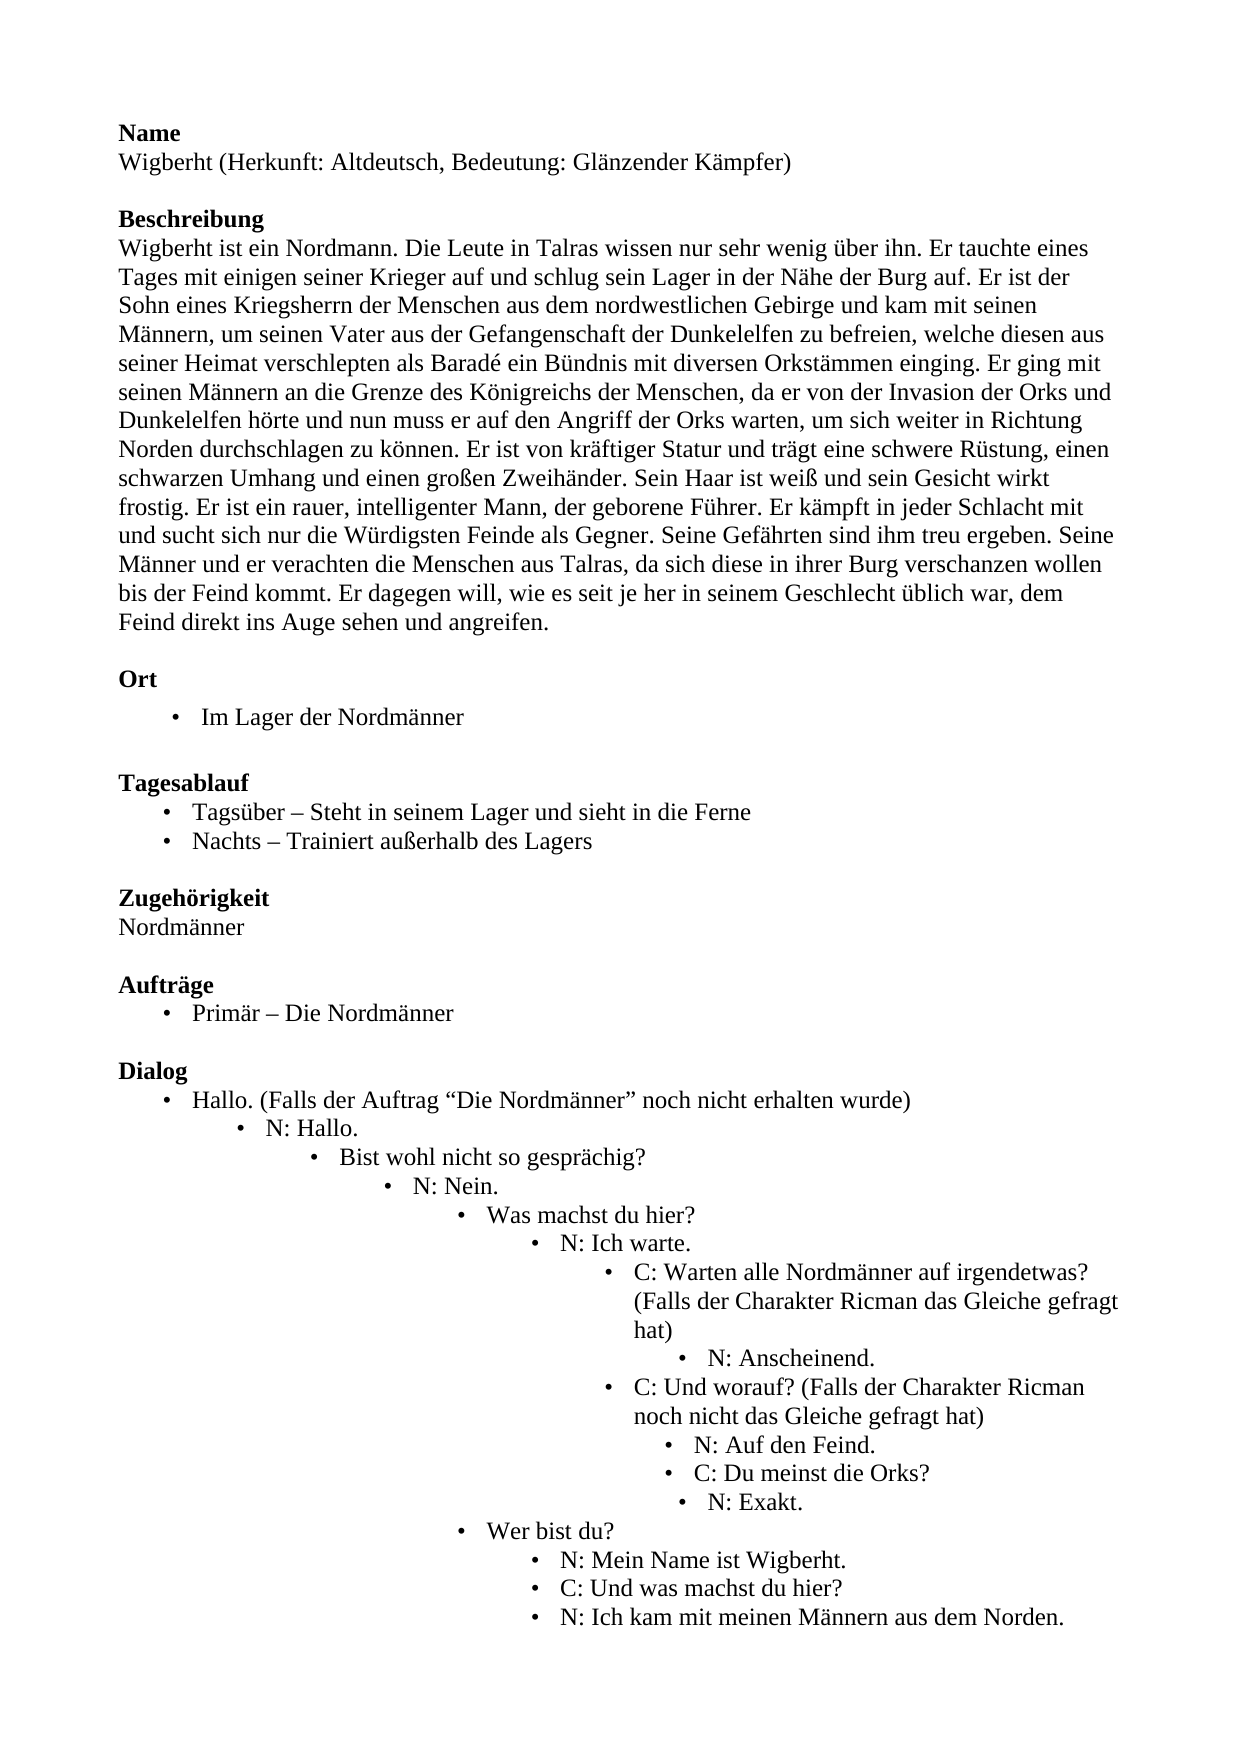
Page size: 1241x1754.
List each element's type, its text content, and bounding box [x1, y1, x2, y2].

text Wigberht (Herkunft: Altdeutsch, Bedeutung: Glänzender Kämpfer) [118, 147, 1122, 176]
list N: Ich kam mit meinen Männern aus dem Norden. [531, 1602, 1122, 1631]
text Aufträge [118, 970, 1122, 998]
text Tagesablauf [118, 768, 1122, 797]
list Im Lager der Nordmänner [171, 702, 1113, 731]
text Name [118, 118, 1122, 147]
text Dialog [118, 1056, 1122, 1085]
text Zugehörigkeit [118, 883, 1122, 912]
text Wigberht ist ein Nordmann. Die Leute in Talras wissen nur sehr wenig über ihn. Er tauchte eines Tages mit einigen seiner Krieger auf und schlug sein Lager in der Nähe der Burg auf. Er ist der Sohn eines Kriegsherrn der Menschen aus dem nordwestlichen Gebirge und kam mit seinen Männern, um seinen Vater aus der Gefangenschaft der Dunkelelfen zu befreien, welche diesen aus seiner Heimat verschlepten als Baradé ein Bündnis mit diversen Orkstämmen einging. Er ging mit seinen Männern an die Grenze des Königreichs der Menschen, da er von der Invasion der Orks und Dunkelelfen hörte und nun muss er auf den Angriff der Orks warten, um sich weiter in Richtung Norden durchschlagen zu können. Er ist von kräftiger Statur und trägt eine schwere Rüstung, einen schwarzen Umhang und einen großen Zweihänder. Sein Haar ist weiß und sein Gesicht wirkt frostig. Er ist ein rauer, intelligenter Mann, der geborene Führer. Er kämpft in jeder Schlacht mit und sucht sich nur die Würdigsten Feinde als Gegner. Seine Gefährten sind ihm treu ergeben. Seine Männer und er verachten die Menschen aus Talras, da sich diese in ihrer Burg verschanzen wollen bis der Feind kommt. Er dagegen will, wie es seit je her in seinem Geschlecht üblich war, dem Feind direkt ins Auge sehen und angreifen. [118, 233, 1122, 636]
list N: Nein. [383, 1171, 1122, 1200]
list Nachts – Trainiert außerhalb des Lagers [162, 826, 1122, 855]
list N: Auf den Feind. [664, 1430, 1122, 1458]
list Bist wohl nicht so gesprächig? [309, 1142, 1122, 1171]
text Nordmänner [118, 912, 1122, 941]
list N: Ich warte. [531, 1228, 1122, 1257]
list N: Hallo. [236, 1113, 1122, 1142]
list C: Und worauf? (Falls der Charakter Ricman noch nicht das Gleiche gefragt hat) [604, 1372, 1122, 1430]
list C: Warten alle Nordmänner auf irgendetwas? (Falls der Charakter Ricman das Gleiche gefragt hat) [604, 1257, 1122, 1343]
list N: Exakt. [678, 1487, 1122, 1516]
list N: Anscheinend. [678, 1343, 1122, 1372]
list C: Du meinst die Orks? [664, 1458, 1122, 1487]
list N: Mein Name ist Wigberht. [531, 1545, 1122, 1573]
list Hallo. (Falls der Auftrag “Die Nordmänner” noch nicht erhalten wurde) [162, 1085, 1122, 1113]
list Wer bist du? [457, 1516, 1122, 1545]
list C: Und was machst du hier? [531, 1573, 1122, 1602]
list Primär – Die Nordmänner [162, 998, 1122, 1027]
list Tagsüber – Steht in seinem Lager und sieht in die Ferne [162, 797, 1122, 826]
list Was machst du hier? [457, 1200, 1122, 1228]
text Beschreibung [118, 204, 1122, 233]
text Ort [118, 664, 1122, 693]
